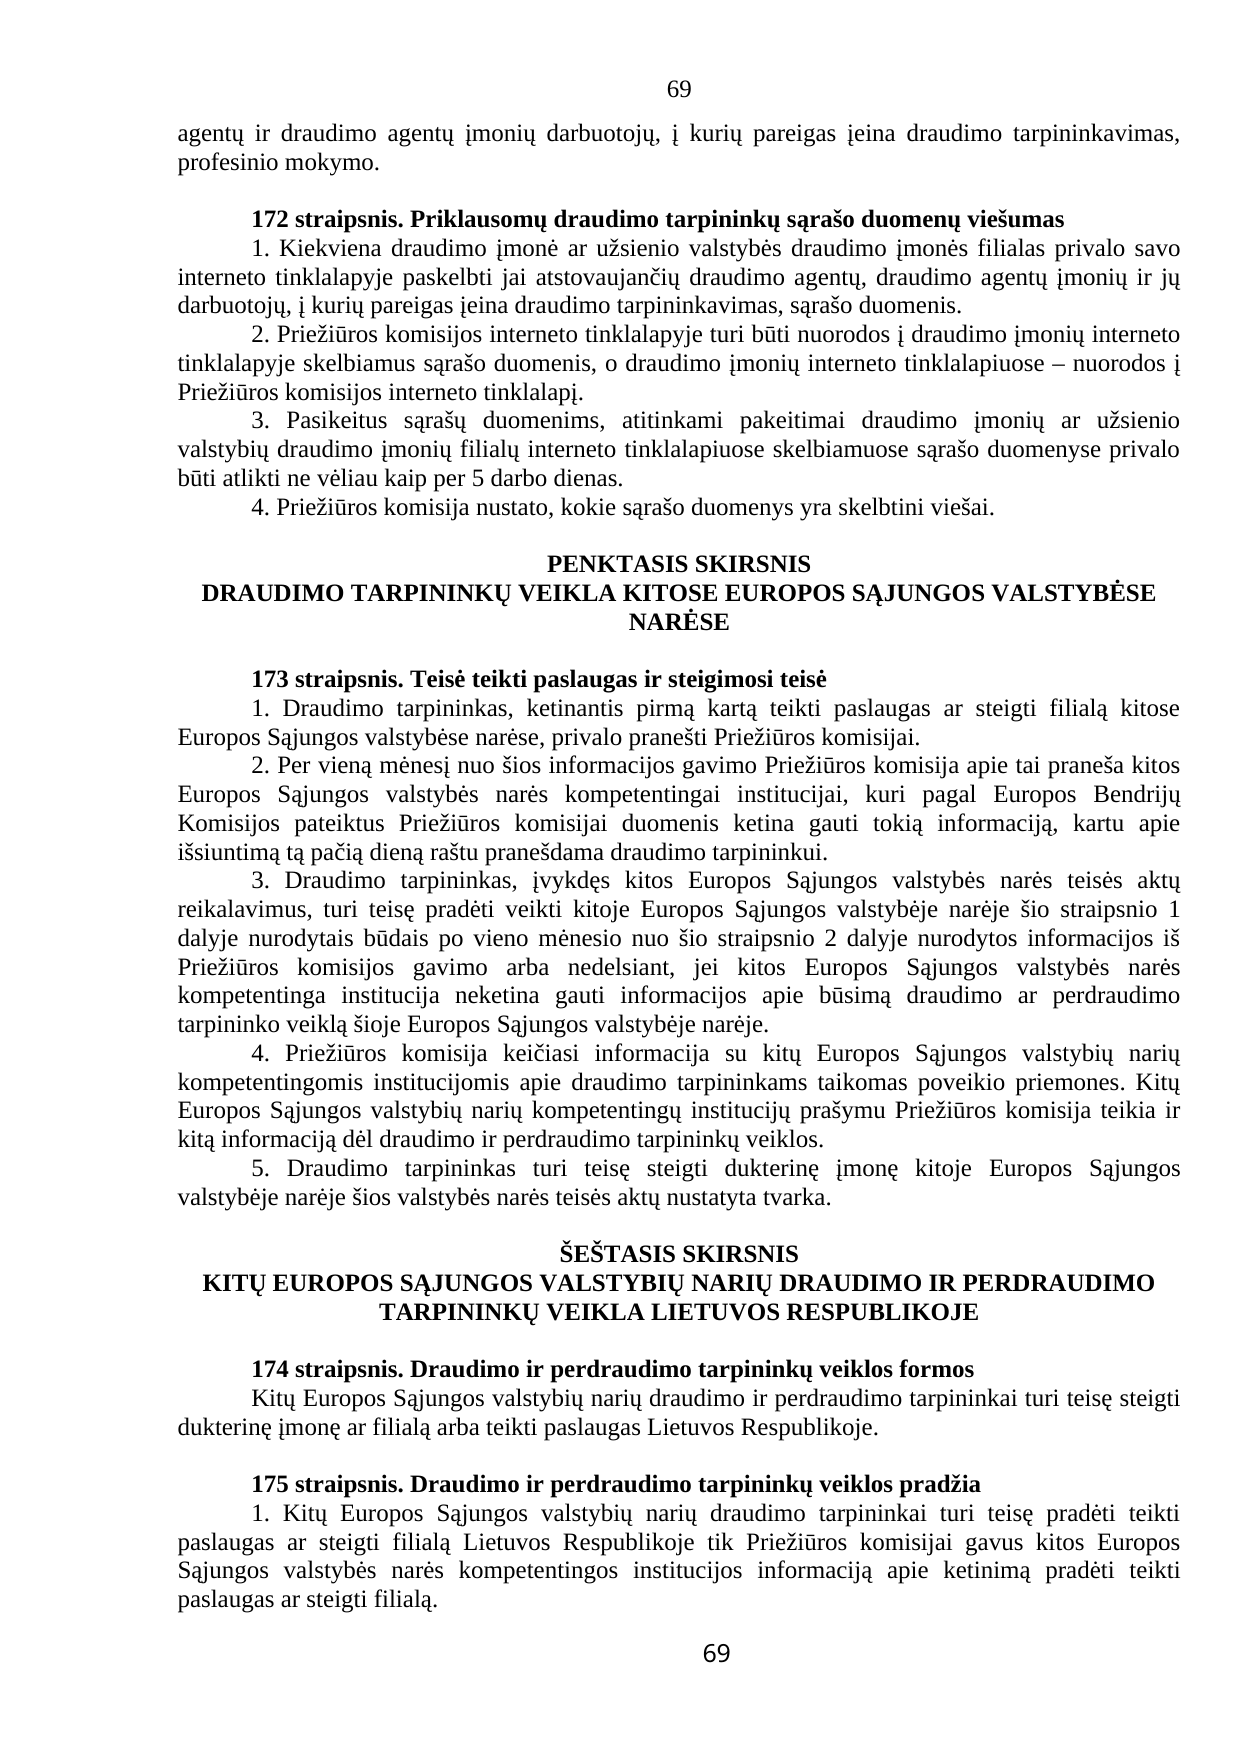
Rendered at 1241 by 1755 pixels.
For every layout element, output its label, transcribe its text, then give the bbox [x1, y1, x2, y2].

text 172 straipsnis. Priklausomų draudimo tarpininkų sąrašo duomenų viešumas [177, 204, 1181, 233]
text agentų ir draudimo agentų įmonių darbuotojų, į kurių pareigas įeina draudimo tarpininkavimas, profesinio mokymo. [177, 118, 1181, 176]
text 1. Kiekviena draudimo įmonė ar užsienio valstybės draudimo įmonės filialas privalo savo interneto tinklalapyje paskelbti jai atstovaujančių draudimo agentų, draudimo agentų įmonių ir jų darbuotojų, į kurių pareigas įeina draudimo tarpininkavimas, sąrašo duomenis. [177, 233, 1181, 319]
text 4. Priežiūros komisija keičiasi informacija su kitų Europos Sąjungos valstybių narių kompetentingomis institucijomis apie draudimo tarpininkams taikomas poveikio priemones. Kitų Europos Sąjungos valstybių narių kompetentingų institucijų prašymu Priežiūros komisija teikia ir kitą informaciją dėl draudimo ir perdraudimo tarpininkų veiklos. [177, 1038, 1181, 1153]
text PENKTASIS SKIRSNIS [177, 549, 1181, 578]
text 1. Draudimo tarpininkas, ketinantis pirmą kartą teikti paslaugas ar steigti filialą kitose Europos Sąjungos valstybėse narėse, privalo pranešti Priežiūros komisijai. [177, 693, 1181, 751]
text 2. Per vieną mėnesį nuo šios informacijos gavimo Priežiūros komisija apie tai praneša kitos Europos Sąjungos valstybės narės kompetentingai institucijai, kuri pagal Europos Bendrijų Komisijos pateiktus Priežiūros komisijai duomenis ketina gauti tokią informaciją, kartu apie išsiuntimą tą pačią dieną raštu pranešdama draudimo tarpininkui. [177, 751, 1181, 866]
text 1. Kitų Europos Sąjungos valstybių narių draudimo tarpininkai turi teisę pradėti teikti paslaugas ar steigti filialą Lietuvos Respublikoje tik Priežiūros komisijai gavus kitos Europos Sąjungos valstybės narės kompetentingos institucijos informaciją apie ketinimą pradėti teikti paslaugas ar steigti filialą. [177, 1498, 1181, 1613]
text 175 straipsnis. Draudimo ir perdraudimo tarpininkų veiklos pradžia [177, 1469, 1181, 1498]
text 173 straipsnis. Teisė teikti paslaugas ir steigimosi teisė [177, 664, 1181, 693]
text 3. Pasikeitus sąrašų duomenims, atitinkami pakeitimai draudimo įmonių ar užsienio valstybių draudimo įmonių filialų interneto tinklalapiuose skelbiamuose sąrašo duomenyse privalo būti atlikti ne vėliau kaip per 5 darbo dienas. [177, 406, 1181, 492]
text 4. Priežiūros komisija nustato, kokie sąrašo duomenys yra skelbtini viešai. [177, 492, 1181, 521]
text Kitų Europos Sąjungos valstybių narių draudimo ir perdraudimo tarpininkai turi teisę steigti dukterinę įmonę ar filialą arba teikti paslaugas Lietuvos Respublikoje. [177, 1383, 1181, 1441]
text 5. Draudimo tarpininkas turi teisę steigti dukterinę įmonę kitoje Europos Sąjungos valstybėje narėje šios valstybės narės teisės aktų nustatyta tvarka. [177, 1153, 1181, 1211]
text DRAUDIMO TARPININKŲ VEIKLA KITOSE Europos Sąjungos valstybėsE narėsE [177, 578, 1181, 636]
text ŠEŠTASIS skirsnis [177, 1239, 1181, 1268]
text 3. Draudimo tarpininkas, įvykdęs kitos Europos Sąjungos valstybės narės teisės aktų reikalavimus, turi teisę pradėti veikti kitoje Europos Sąjungos valstybėje narėje šio straipsnio 1 dalyje nurodytais būdais po vieno mėnesio nuo šio straipsnio 2 dalyje nurodytos informacijos iš Priežiūros komisijos gavimo arba nedelsiant, jei kitos Europos Sąjungos valstybės narės kompetentinga institucija neketina gauti informacijos apie būsimą draudimo ar perdraudimo tarpininko veiklą šioje Europos Sąjungos valstybėje narėje. [177, 866, 1181, 1038]
text 174 straipsnis. Draudimo ir perdraudimo tarpininkų veiklos formos [177, 1354, 1181, 1383]
text 2. Priežiūros komisijos interneto tinklalapyje turi būti nuorodos į draudimo įmonių interneto tinklalapyje skelbiamus sąrašo duomenis, o draudimo įmonių interneto tinklalapiuose – nuorodos į Priežiūros komisijos interneto tinklalapį. [177, 319, 1181, 406]
text kitų Europos Sąjungos valstybių narių draudimo ir perdraudimo tarpininkų veikla Lietuvos Respublikoje [177, 1268, 1181, 1326]
